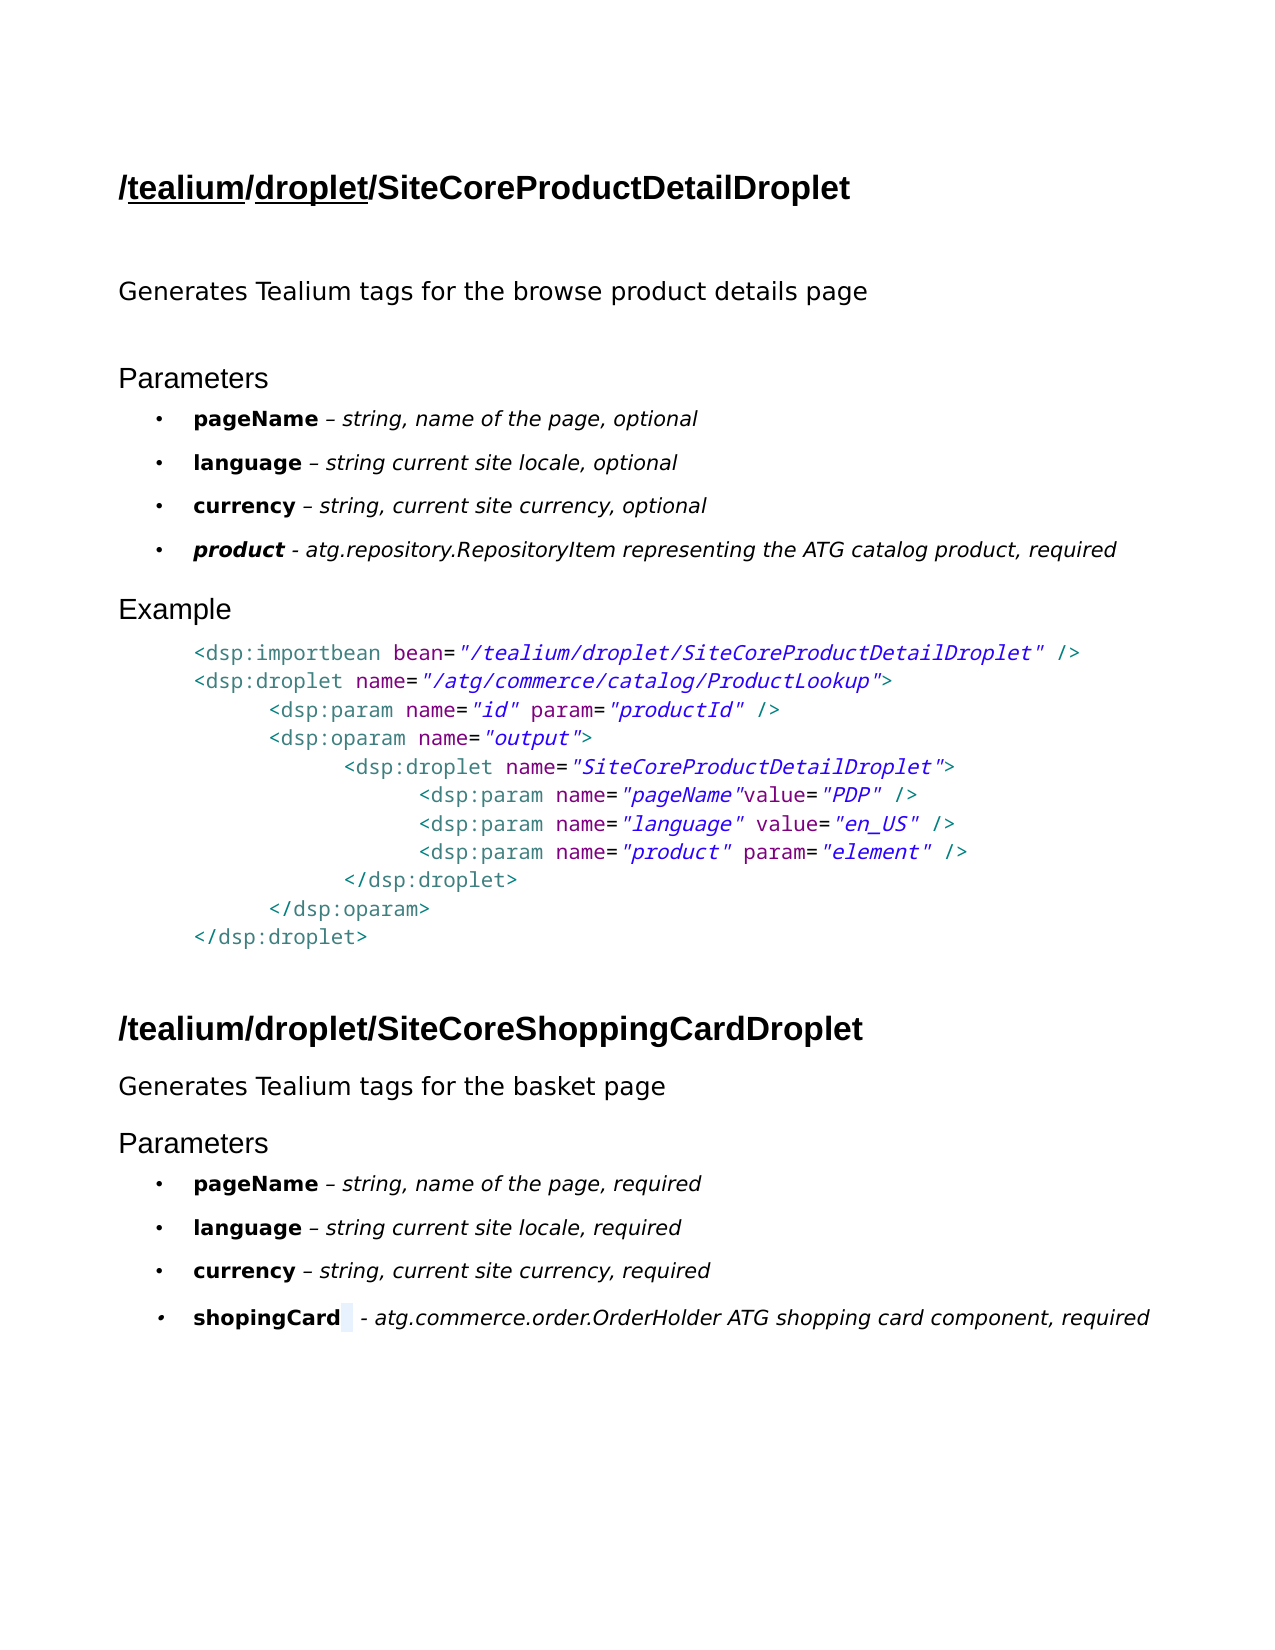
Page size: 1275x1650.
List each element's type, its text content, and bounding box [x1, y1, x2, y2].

list shopingCard - atg.commerce.order.OrderHolder ATG shopping card component, required [156, 1303, 1157, 1332]
list currency – string, current site currency, required [156, 1259, 1157, 1284]
subtitle Parameters [118, 1126, 1157, 1160]
list pageName – string, name of the page, required [156, 1172, 1157, 1197]
text <dsp:oparam name="output"> [118, 723, 1157, 752]
text Generates Tealium tags for the browse product details page [118, 278, 1157, 307]
list language – string current site locale, optional [156, 451, 1157, 475]
list pageName – string, name of the page, optional [156, 407, 1157, 431]
text Generates Tealium tags for the basket page [118, 1072, 1157, 1101]
text </dsp:droplet> [118, 866, 1157, 894]
text <dsp:param name="language" value="en_US" /> [118, 809, 1157, 837]
text <dsp:param name="pageName"value="PDP" /> [118, 780, 1157, 809]
list language – string current site locale, required [156, 1216, 1157, 1240]
subtitle Example [118, 592, 1157, 626]
list currency – string, current site currency, optional [156, 494, 1157, 518]
text </dsp:oparam> [118, 894, 1157, 922]
text <dsp:param name="product" param="element" /> [118, 837, 1157, 866]
text <dsp:importbean bean="/tealium/droplet/SiteCoreProductDetailDroplet" /> [118, 638, 1157, 666]
text /tealium/droplet/SiteCoreShoppingCardDroplet [118, 1009, 1157, 1048]
text <dsp:droplet name="/atg/commerce/catalog/ProductLookup"> [118, 666, 1157, 695]
text <dsp:droplet name="SiteCoreProductDetailDroplet"> [118, 752, 1157, 780]
subtitle Parameters [118, 361, 1157, 394]
text <dsp:param name="id" param="productId" /> [118, 695, 1157, 723]
list product - atg.repository.RepositoryItem representing the ATG catalog product, required [156, 538, 1157, 562]
subtitle /tealium/droplet/SiteCoreProductDetailDroplet [118, 168, 1157, 207]
text </dsp:droplet> [118, 922, 1157, 951]
